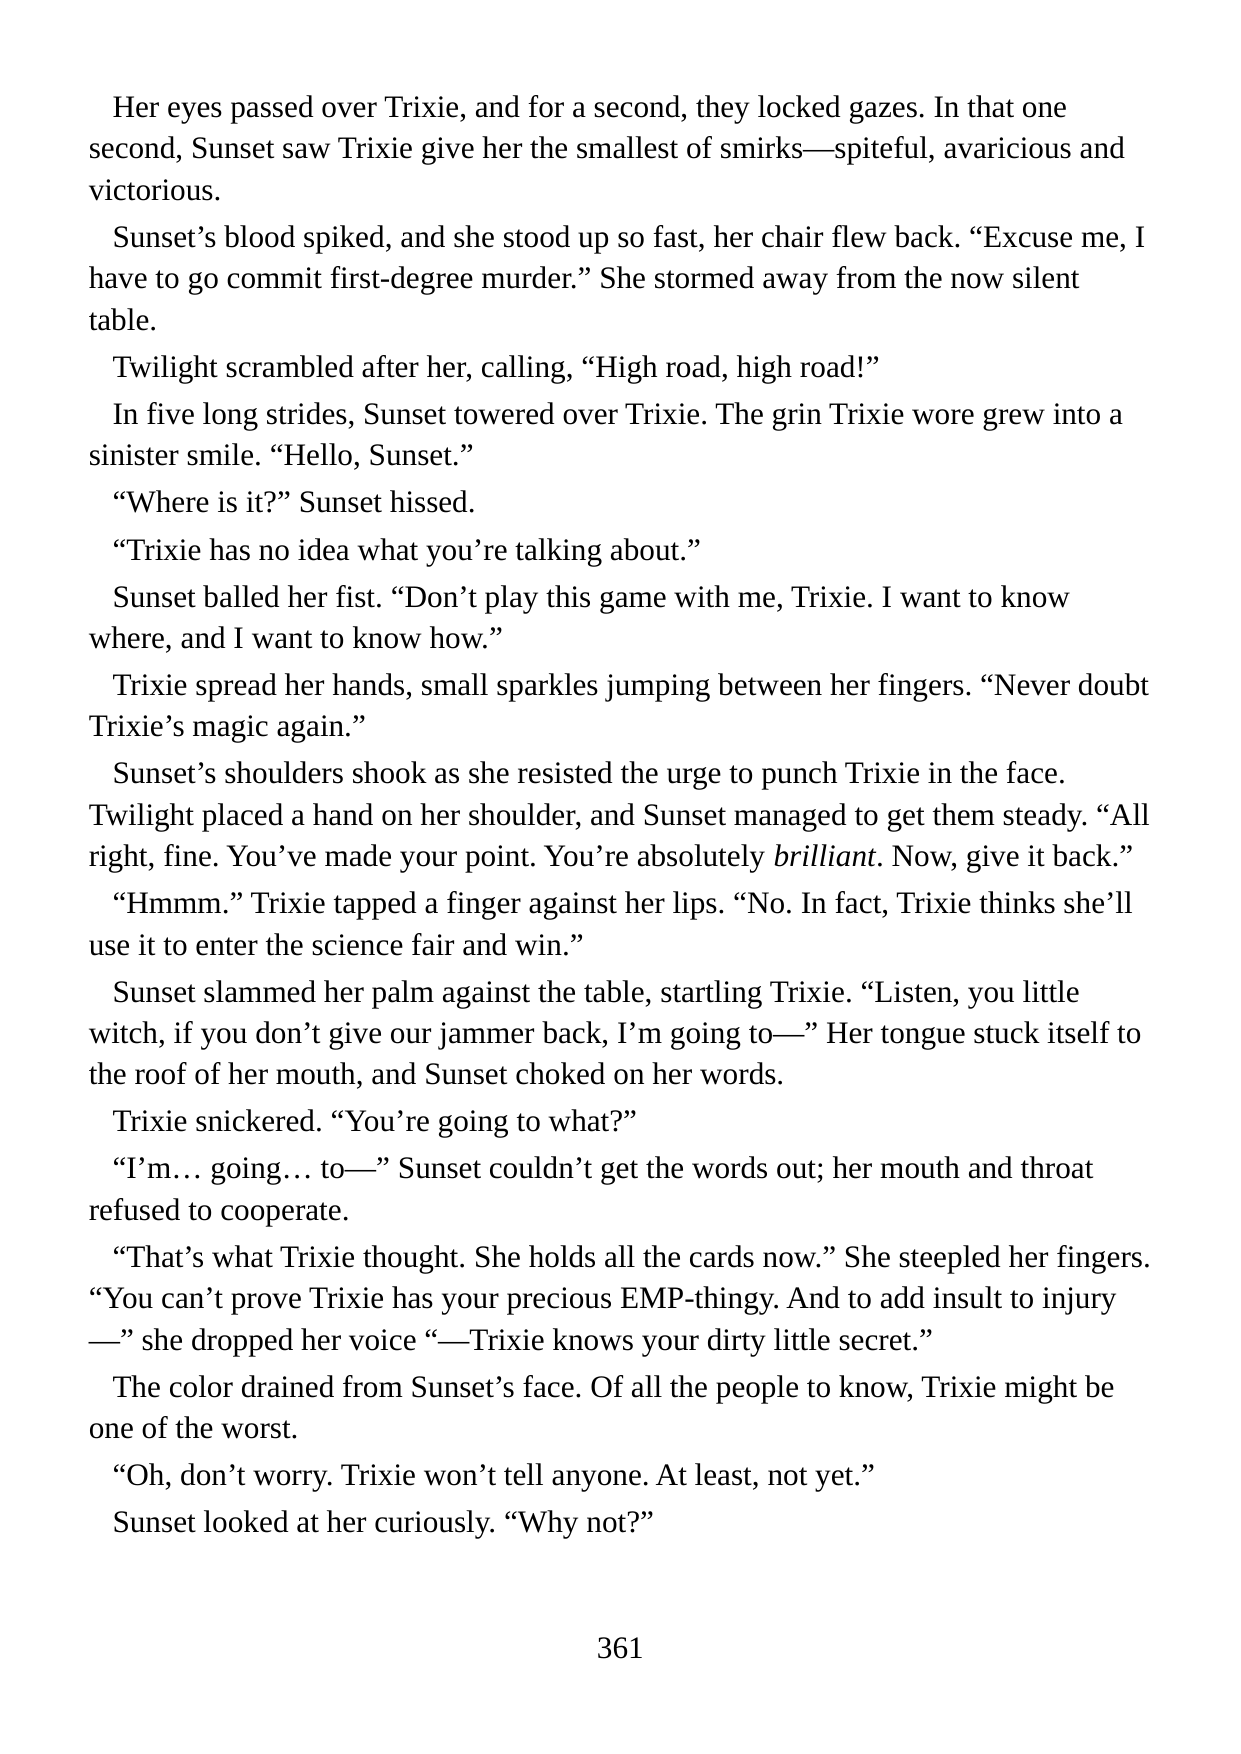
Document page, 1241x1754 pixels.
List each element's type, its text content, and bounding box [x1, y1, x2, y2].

text “Where is it?” Sunset hissed. [88, 483, 1152, 519]
text Sunset’s shoulders shook as she resisted the urge to punch Trixie in the face. Twilight placed a hand on her shoulder, and Sunset managed to get them steady. “All right, fine. You’ve made your point. You’re absolutely brilliant. Now, give it back.” [88, 755, 1152, 873]
text “Oh, don’t worry. Trixie won’t tell anyone. At least, not yet.” [88, 1456, 1152, 1492]
text The color drained from Sunset’s face. Of all the people to know, Trixie might be one of the worst. [88, 1368, 1152, 1445]
text Sunset balled her fist. “Don’t play this game with me, Trixie. I want to know where, and I want to know how.” [88, 578, 1152, 655]
text Sunset’s blood spiked, and she stood up so fast, her chair flew back. “Excuse me, I have to go commit first-degree murder.” She stormed away from the now silent table. [88, 218, 1152, 337]
text Sunset slammed her palm against the table, startling Trixie. “Listen, you little witch, if you don’t give our jammer back, I’m going to—” Her tongue stuck itself to the roof of her mouth, and Sunset choked on her words. [88, 973, 1152, 1091]
text Her eyes passed over Trixie, and for a second, they locked gazes. In that one second, Sunset saw Trixie give her the smallest of smirks—spiteful, avaricious and victorious. [88, 88, 1152, 207]
text Twilight scrambled after her, calling, “High road, high road!” [88, 348, 1152, 384]
text Trixie spread her hands, small sparkles jumping between her fingers. “Never doubt Trixie’s magic again.” [88, 666, 1152, 743]
text Trixie snickered. “You’re going to what?” [88, 1103, 1152, 1138]
text “Trixie has no idea what you’re talking about.” [88, 531, 1152, 567]
text Sunset looked at her curiously. “Why not?” [88, 1503, 1152, 1539]
text In five long strides, Sunset towered over Trixie. The grin Trixie wore grew into a sinister smile. “Hello, Sunset.” [88, 395, 1152, 472]
text “I’m… going… to—” Sunset couldn’t get the words out; her mouth and throat refused to cooperate. [88, 1150, 1152, 1227]
text “That’s what Trixie thought. She holds all the cards now.” She steepled her fingers. “You can’t prove Trixie has your precious EMP-thingy. And to add insult to injury—” she dropped her voice “—Trixie knows your dirty little secret.” [88, 1238, 1152, 1357]
text “Hmmm.” Trixie tapped a finger against her lips. “No. In fact, Trixie thinks she’ll use it to enter the science fair and win.” [88, 884, 1152, 962]
